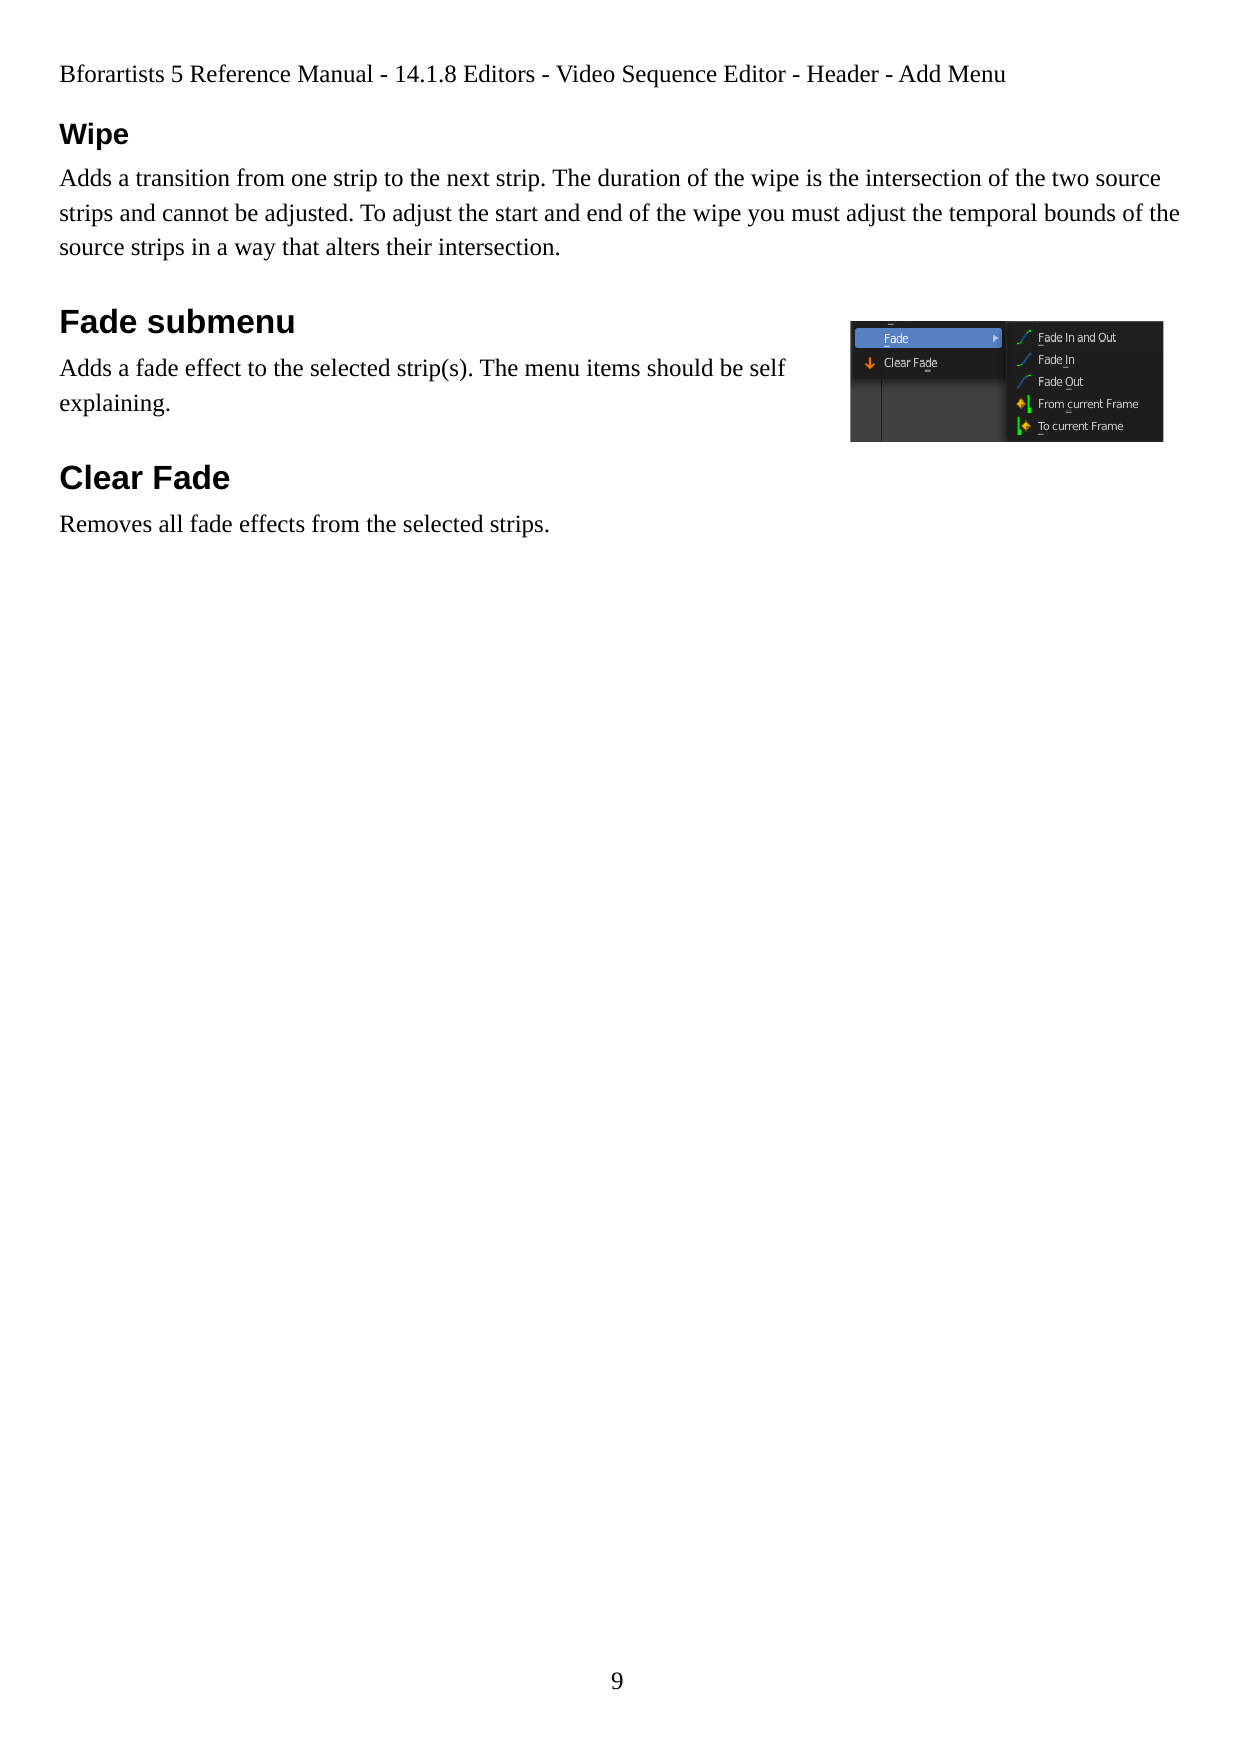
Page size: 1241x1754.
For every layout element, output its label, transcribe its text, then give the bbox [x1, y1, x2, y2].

text Removes all fade effects from the selected strips. [59, 509, 1181, 538]
subtitle Fade submenu [59, 302, 1181, 341]
text Adds a transition from one strip to the next strip. The duration of the wipe is the intersection of the two source strips and cannot be adjusted. To adjust the start and end of the wipe you must adjust the temporal bounds of the source strips in a way that alters their intersection. [59, 163, 1181, 261]
picture [850, 321, 1164, 442]
text Adds a fade effect to the selected strip(s). The menu items should be self explaining. [59, 353, 850, 417]
subtitle Clear Fade [59, 458, 1181, 497]
subtitle Wipe [59, 117, 1181, 151]
